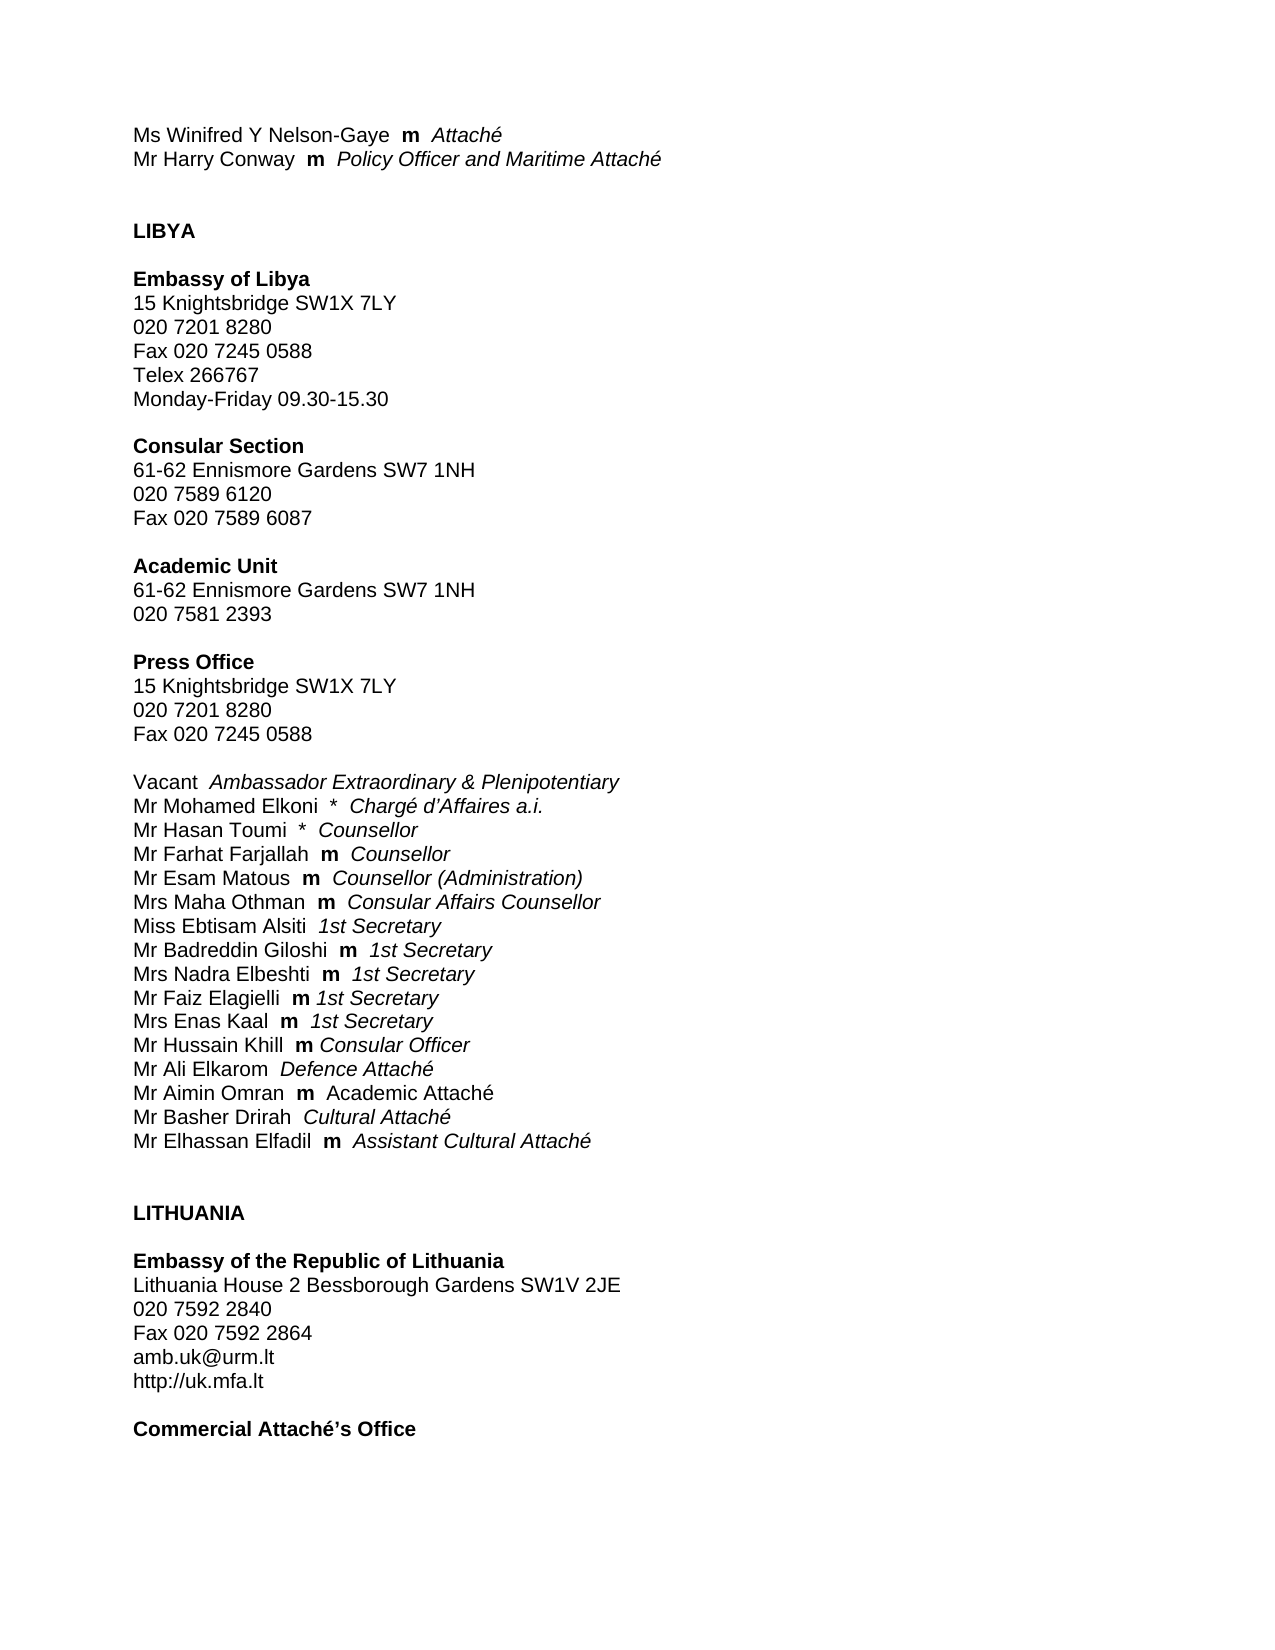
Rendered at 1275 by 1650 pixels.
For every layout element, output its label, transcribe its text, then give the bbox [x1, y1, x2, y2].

text 020 7592 2840 [133, 1297, 1181, 1321]
text Mrs Maha Othman m Consular Affairs Counsellor [133, 889, 1181, 913]
text Commercial Attaché’s Office [133, 1417, 1181, 1441]
text Mr Hasan Toumi * Counsellor [133, 818, 1181, 842]
text 15 Knightsbridge SW1X 7LY [133, 291, 1181, 314]
text Mr Aimin Omran m Academic Attaché [133, 1081, 1181, 1105]
text Miss Ebtisam Alsiti 1st Secretary [133, 913, 1181, 937]
text Mrs Nadra Elbeshti m 1st Secretary [133, 961, 1181, 985]
text Consular Section [133, 434, 1181, 458]
text Mr Badreddin Giloshi m 1st Secretary [133, 937, 1181, 961]
text LIBYA [133, 219, 1181, 243]
text 020 7589 6120 [133, 482, 1181, 506]
text Monday-Friday 09.30-15.30 [133, 386, 1181, 410]
text 61-62 Ennismore Gardens SW7 1NH [133, 458, 1181, 482]
text Ms Winifred Y Nelson-Gaye m Attaché [133, 123, 1181, 147]
text Fax 020 7589 6087 [133, 506, 1181, 530]
text Mr Basher Drirah Cultural Attaché [133, 1105, 1181, 1129]
text Fax 020 7245 0588 [133, 338, 1181, 362]
text 61-62 Ennismore Gardens SW7 1NH [133, 578, 1181, 602]
text Embassy of Libya [133, 267, 1181, 291]
text Mr Mohamed Elkoni * Chargé d’Affaires a.i. [133, 794, 1181, 818]
subtitle LITHUANIA [133, 1201, 1181, 1225]
text 020 7201 8280 [133, 314, 1181, 338]
text Mrs Enas Kaal m 1st Secretary [133, 1009, 1181, 1033]
text http://uk.mfa.lt [133, 1369, 1181, 1393]
text Embassy of the Republic of Lithuania [133, 1249, 1181, 1273]
text 020 7581 2393 [133, 602, 1181, 626]
text Fax 020 7592 2864 [133, 1321, 1181, 1345]
text Mr Farhat Farjallah m Counsellor [133, 842, 1181, 866]
text amb.uk@urm.lt [133, 1345, 1181, 1369]
text Academic Unit [133, 554, 1181, 578]
text Mr Faiz Elagielli m 1st Secretary [133, 985, 1181, 1009]
text Vacant Ambassador Extraordinary & Plenipotentiary [133, 770, 1181, 794]
text Mr Esam Matous m Counsellor (Administration) [133, 866, 1181, 889]
text 15 Knightsbridge SW1X 7LY [133, 674, 1181, 698]
text Fax 020 7245 0588 [133, 722, 1181, 746]
text Press Office [133, 650, 1181, 674]
text Mr Ali Elkarom Defence Attaché [133, 1057, 1181, 1081]
text Lithuania House 2 Bessborough Gardens SW1V 2JE [133, 1273, 1181, 1297]
text Mr Elhassan Elfadil m Assistant Cultural Attaché [133, 1129, 1181, 1153]
text Telex 266767 [133, 362, 1181, 386]
text Mr Hussain Khill m Consular Officer [133, 1033, 1181, 1057]
text Mr Harry Conway m Policy Officer and Maritime Attaché [133, 147, 1181, 171]
text 020 7201 8280 [133, 698, 1181, 722]
